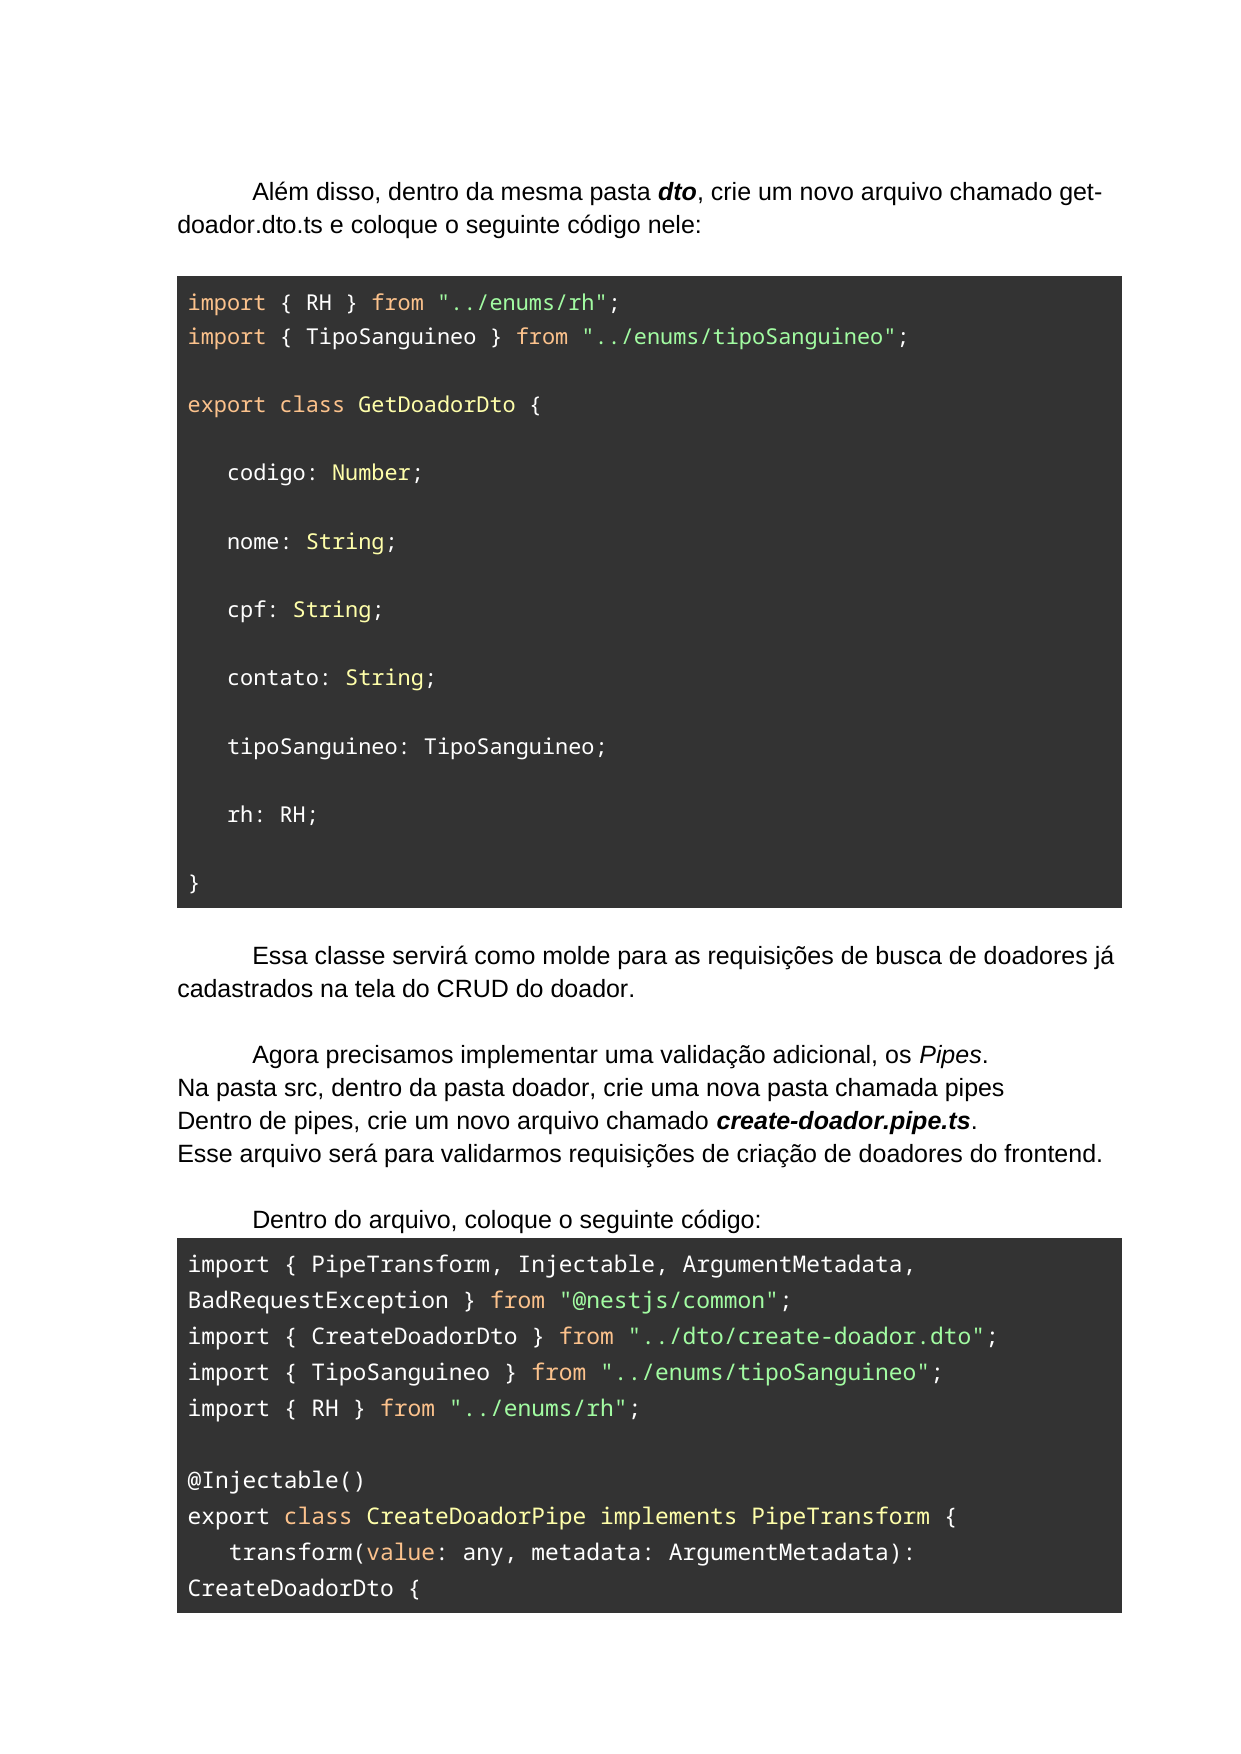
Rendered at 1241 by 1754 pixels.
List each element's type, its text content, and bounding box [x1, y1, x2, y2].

table_header import { RH } from "../enums/rh"; import { TipoSanguineo } from "../enums/tipoSanguineo"; export class GetDoadorDto { codigo: Number; nome: String; cpf: String; contato: String; tipoSanguineo: TipoSanguineo; rh: RH; } [177, 276, 1122, 908]
text Na pasta src, dentro da pasta doador, crie uma nova pasta chamada pipes [177, 1073, 1122, 1101]
text Dentro do arquivo, coloque o seguinte código: [177, 1205, 1122, 1233]
text Essa classe servirá como molde para as requisições de busca de doadores já cadastrados na tela do CRUD do doador. [177, 941, 1122, 1002]
table_header import { PipeTransform, Injectable, ArgumentMetadata, BadRequestException } from "@nestjs/common"; import { CreateDoadorDto } from "../dto/create-doador.dto"; import { TipoSanguineo } from "../enums/tipoSanguineo"; import { RH } from "../enums/rh"; @Injectable() export class CreateDoadorPipe implements PipeTransform { transform(value: any, metadata: ArgumentMetadata): CreateDoadorDto { [177, 1238, 1122, 1613]
text Dentro de pipes, crie um novo arquivo chamado create-doador.pipe.ts. [177, 1106, 1122, 1134]
text Agora precisamos implementar uma validação adicional, os Pipes. [177, 1040, 1122, 1068]
text Esse arquivo será para validarmos requisições de criação de doadores do frontend. [177, 1139, 1122, 1167]
text Além disso, dentro da mesma pasta dto, crie um novo arquivo chamado get-doador.dto.ts e coloque o seguinte código nele: [177, 177, 1122, 239]
